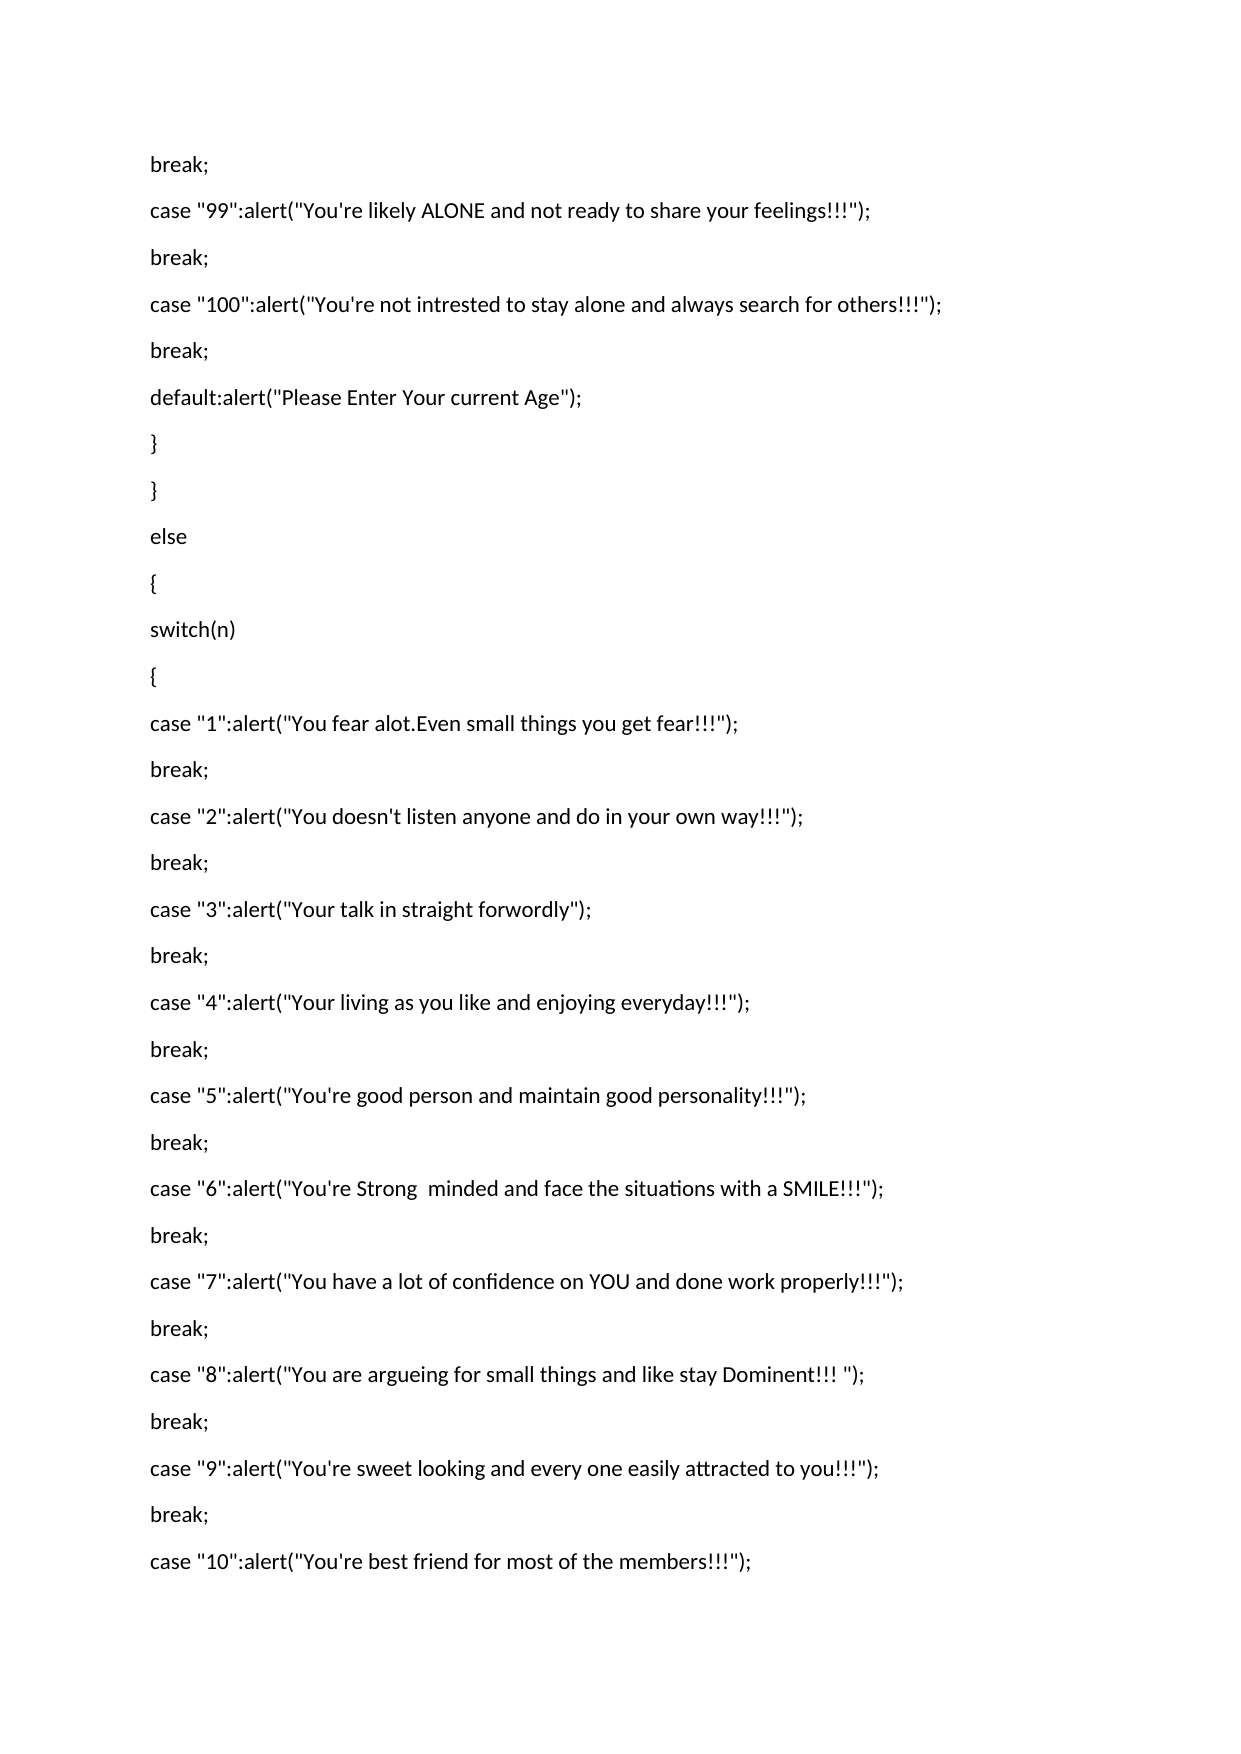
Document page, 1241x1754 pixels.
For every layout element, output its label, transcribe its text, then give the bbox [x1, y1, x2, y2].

text case "3":alert("Your talk in straight forwordly"); [150, 895, 1090, 923]
text case "7":alert("You have a lot of confidence on YOU and done work properly!!!"); [150, 1267, 1090, 1296]
text case "8":alert("You are argueing for small things and like stay Dominent!!! "); [150, 1361, 1090, 1389]
text break; [150, 1221, 1090, 1249]
text { [150, 569, 1090, 597]
text break; [150, 1314, 1090, 1342]
text break; [150, 1128, 1090, 1156]
text case "2":alert("You doesn't listen anyone and do in your own way!!!"); [150, 802, 1090, 830]
text } [150, 429, 1090, 457]
text } [150, 476, 1090, 504]
text break; [150, 150, 1090, 178]
text case "5":alert("You're good person and maintain good personality!!!"); [150, 1081, 1090, 1109]
text default:alert("Please Enter Your current Age"); [150, 383, 1090, 411]
text break; [150, 942, 1090, 969]
text break; [150, 848, 1090, 876]
text { [150, 662, 1090, 690]
text case "10":alert("You're best friend for most of the members!!!"); [150, 1547, 1090, 1575]
text case "9":alert("You're sweet looking and every one easily attracted to you!!!"); [150, 1454, 1090, 1482]
text case "99":alert("You're likely ALONE and not ready to share your feelings!!!"); [150, 197, 1090, 224]
text else [150, 522, 1090, 551]
text break; [150, 1500, 1090, 1528]
text case "4":alert("Your living as you like and enjoying everyday!!!"); [150, 988, 1090, 1016]
text case "6":alert("You're Strong minded and face the situations with a SMILE!!!"); [150, 1174, 1090, 1202]
text case "1":alert("You fear alot.Even small things you get fear!!!"); [150, 709, 1090, 737]
text break; [150, 243, 1090, 271]
text break; [150, 336, 1090, 364]
text case "100":alert("You're not intrested to stay alone and always search for others!!!"); [150, 290, 1090, 318]
text break; [150, 1407, 1090, 1435]
text switch(n) [150, 616, 1090, 644]
text break; [150, 755, 1090, 783]
text break; [150, 1035, 1090, 1063]
